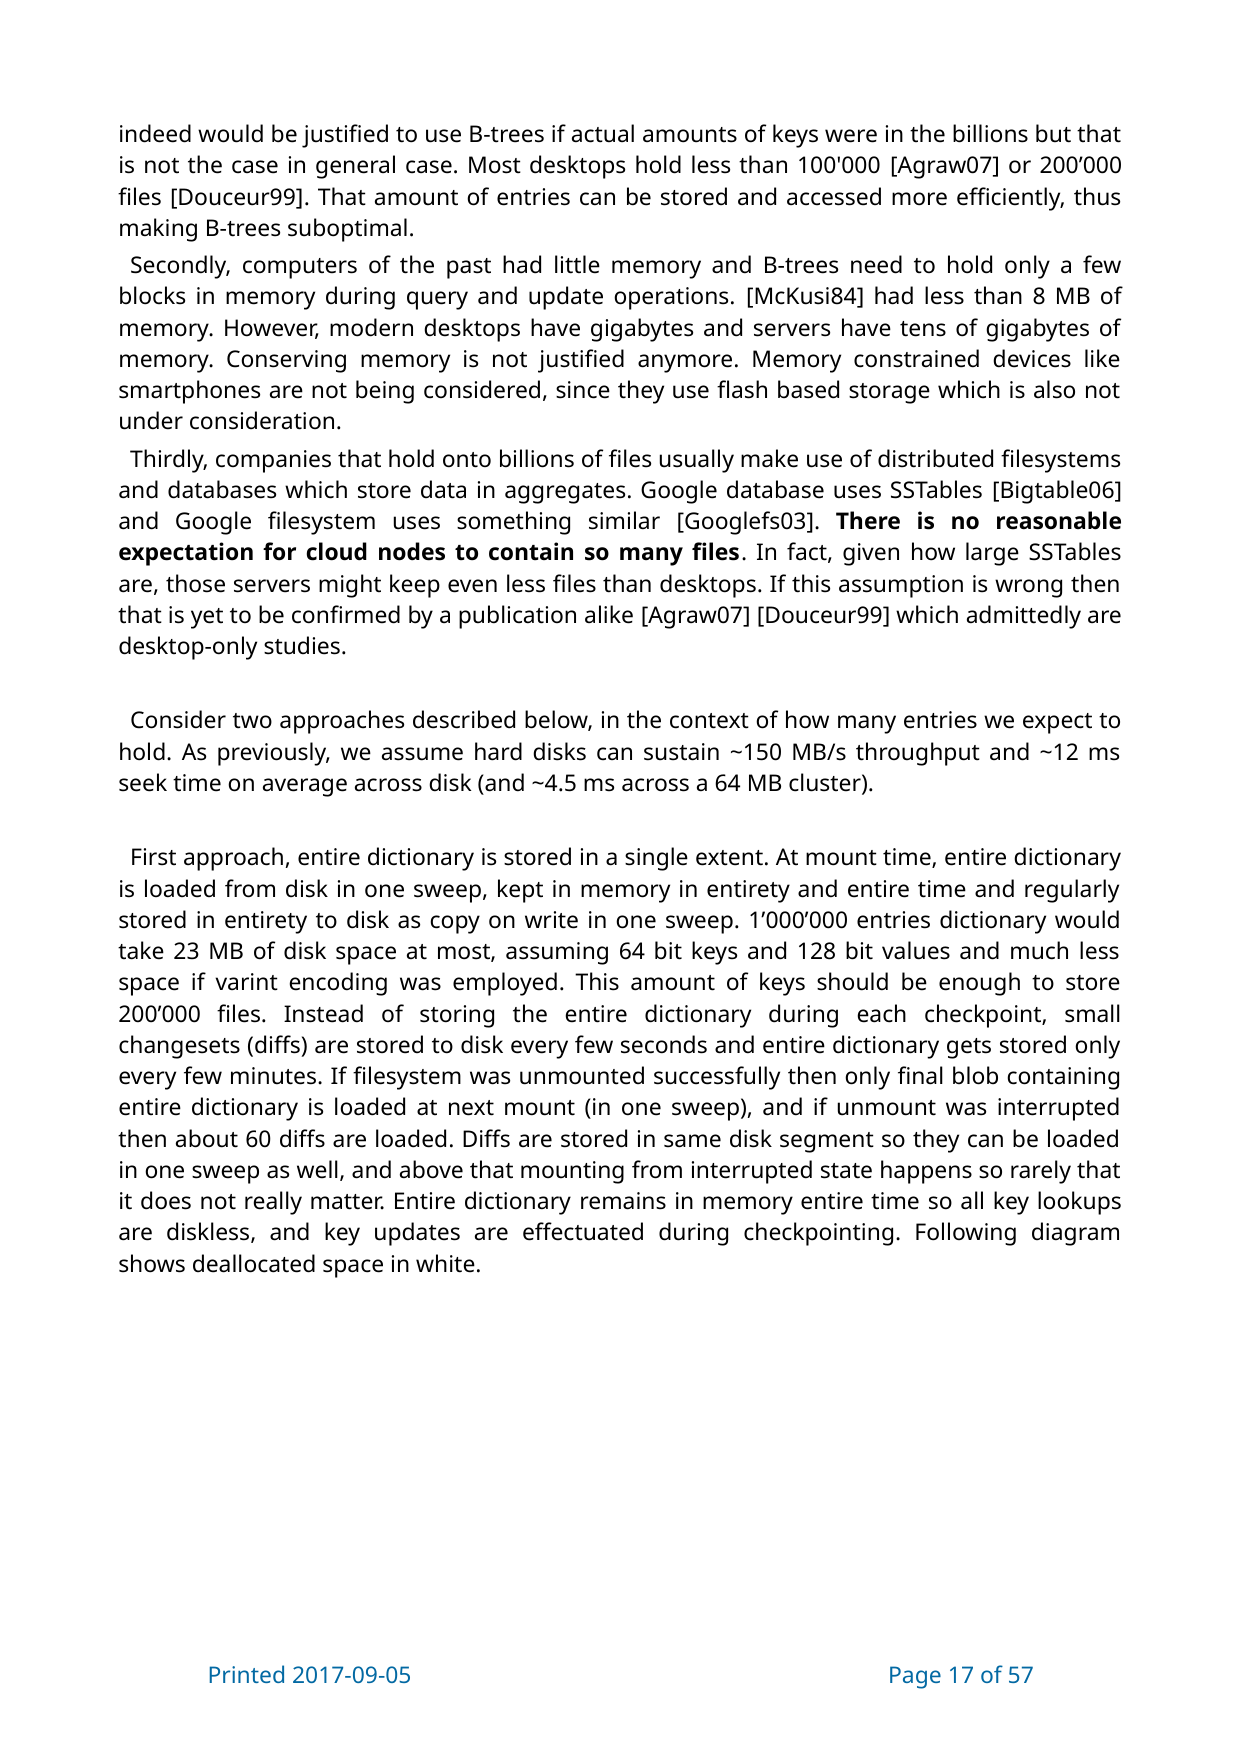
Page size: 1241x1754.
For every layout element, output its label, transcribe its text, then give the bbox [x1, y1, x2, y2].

text Consider two approaches described below, in the context of how many entries we expect to hold. As previously, we assume hard disks can sustain ~150 MB/s throughput and ~12 ms seek time on average across disk (and ~4.5 ms across a 64 MB cluster). [118, 704, 1122, 798]
text Thirdly, companies that hold onto billions of files usually make use of distributed filesystems and databases which store data in aggregates. Google database uses SSTables [Bigtable06] and Google filesystem uses something similar [Googlefs03]. There is no reasonable expectation for cloud nodes to contain so many files. In fact, given how large SSTables are, those servers might keep even less files than desktops. If this assumption is wrong then that is yet to be confirmed by a publication alike [Agraw07] [Douceur99] which admittedly are desktop-only studies. [118, 442, 1122, 661]
text indeed would be justified to use B-trees if actual amounts of keys were in the billions but that is not the case in general case. Most desktops hold less than 100'000 [Agraw07] or 200’000 files [Douceur99]. That amount of entries can be stored and accessed more efficiently, thus making B-trees suboptimal. [118, 118, 1122, 243]
text Secondly, computers of the past had little memory and B-trees need to hold only a few blocks in memory during query and update operations. [McKusi84] had less than 8 MB of memory. However, modern desktops have gigabytes and servers have tens of gigabytes of memory. Conserving memory is not justified anymore. Memory constrained devices like smartphones are not being considered, since they use flash based storage which is also not under consideration. [118, 249, 1122, 437]
text First approach, entire dictionary is stored in a single extent. At mount time, entire dictionary is loaded from disk in one sweep, kept in memory in entirety and entire time and regularly stored in entirety to disk as copy on write in one sweep. 1’000’000 entries dictionary would take 23 MB of disk space at most, assuming 64 bit keys and 128 bit values and much less space if varint encoding was employed. This amount of keys should be enough to store 200’000 files. Instead of storing the entire dictionary during each checkpoint, small changesets (diffs) are stored to disk every few seconds and entire dictionary gets stored only every few minutes. If filesystem was unmounted successfully then only final blob containing entire dictionary is loaded at next mount (in one sweep), and if unmount was interrupted then about 60 diffs are loaded. Diffs are stored in same disk segment so they can be loaded in one sweep as well, and above that mounting from interrupted state happens so rarely that it does not really matter. Entire dictionary remains in memory entire time so all key lookups are diskless, and key updates are effectuated during checkpointing. Following diagram shows deallocated space in white. [118, 841, 1122, 1279]
